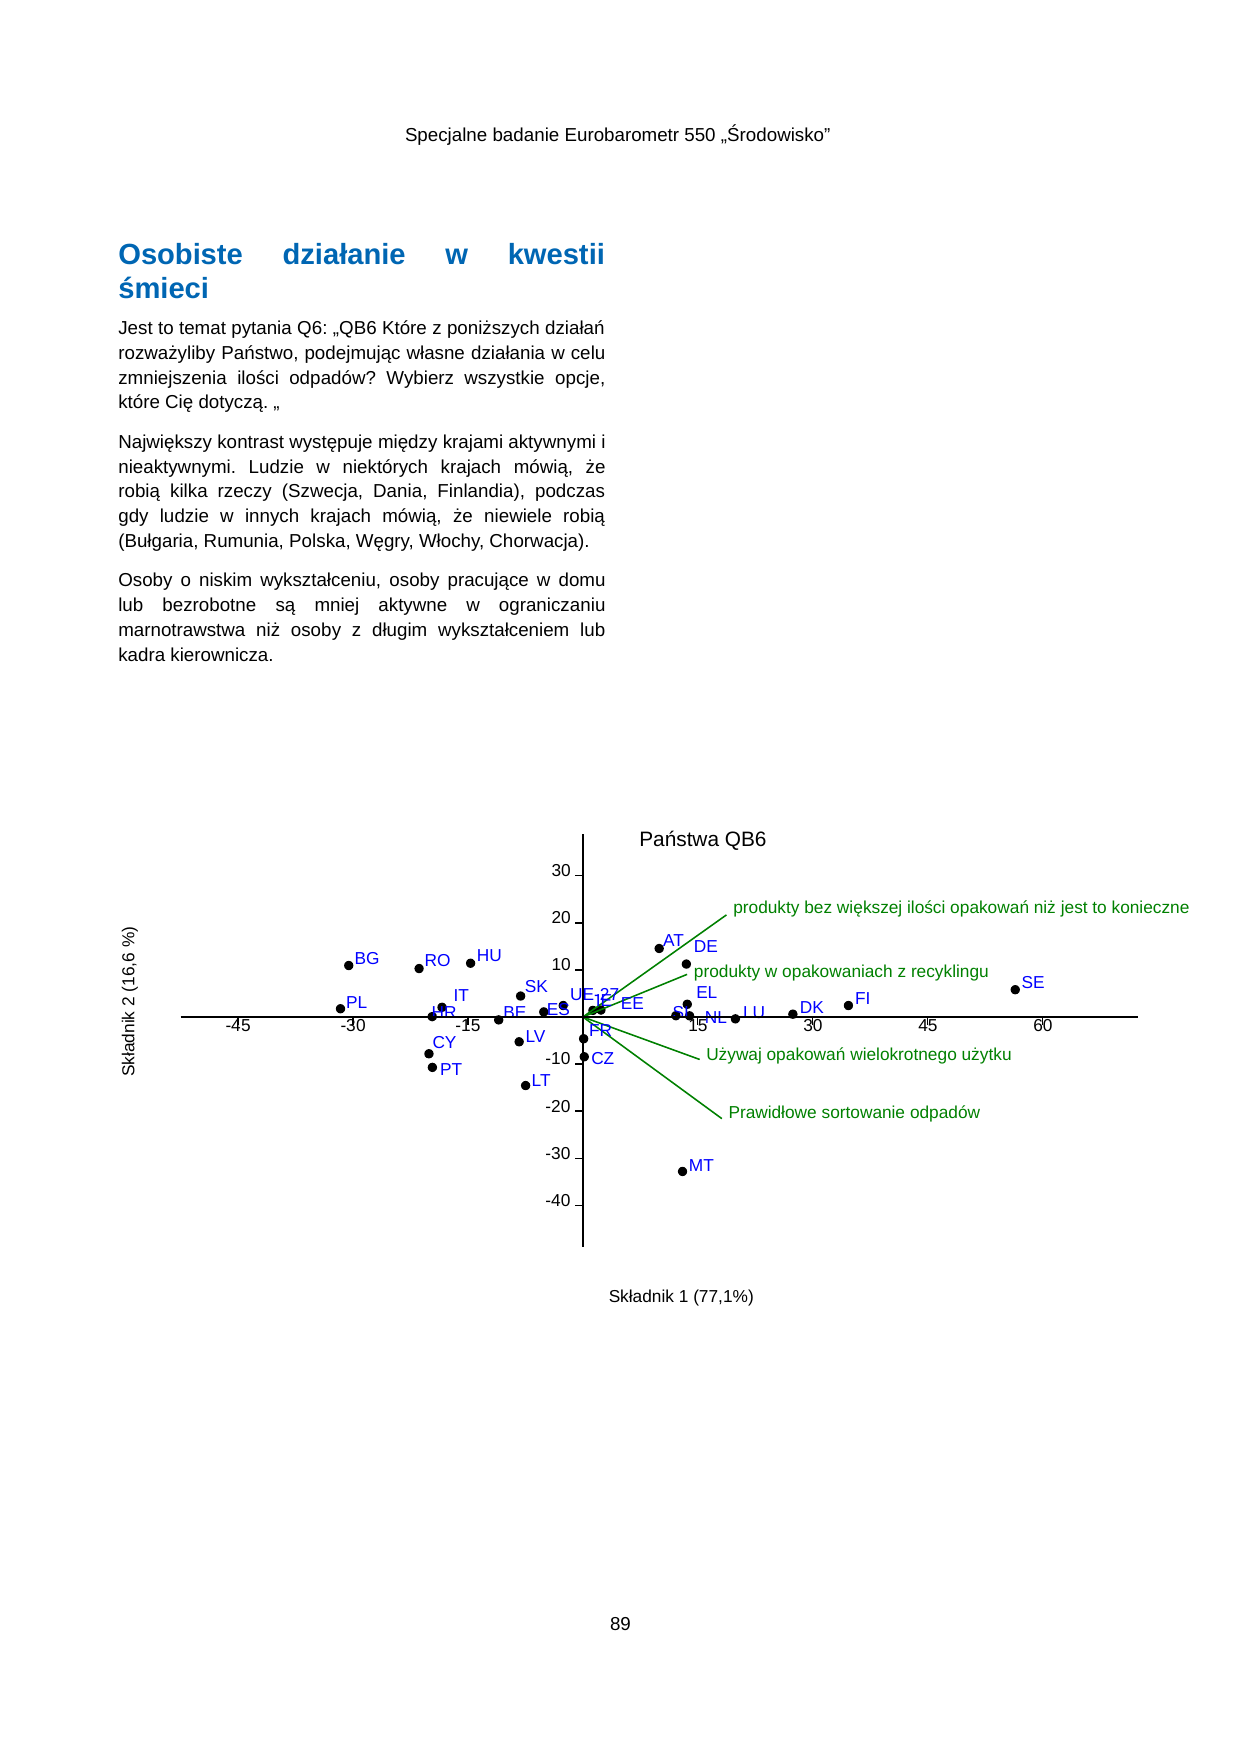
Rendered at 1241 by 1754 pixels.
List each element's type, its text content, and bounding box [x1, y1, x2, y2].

subtitle Osobiste działanie w kwestii śmieci [118, 237, 605, 304]
text Jest to temat pytania Q6: „QB6 Które z poniższych działań rozważyliby Państwo, podejmując własne działania w celu zmniejszenia ilości odpadów? Wybierz wszystkie opcje, które Cię dotyczą. „ [118, 317, 605, 413]
text Osoby o niskim wykształceniu, osoby pracujące w domu lub bezrobotne są mniej aktywne w ograniczaniu marnotrawstwa niż osoby z długim wykształceniem lub kadra kierownicza. [118, 569, 605, 665]
text Największy kontrast występuje między krajami aktywnymi i nieaktywnymi. Ludzie w niektórych krajach mówią, że robią kilka rzeczy (Szwecja, Dania, Finlandia), podczas gdy ludzie w innych krajach mówią, że niewiele robią (Bułgaria, Rumunia, Polska, Węgry, Włochy, Chorwacja). [118, 431, 605, 551]
